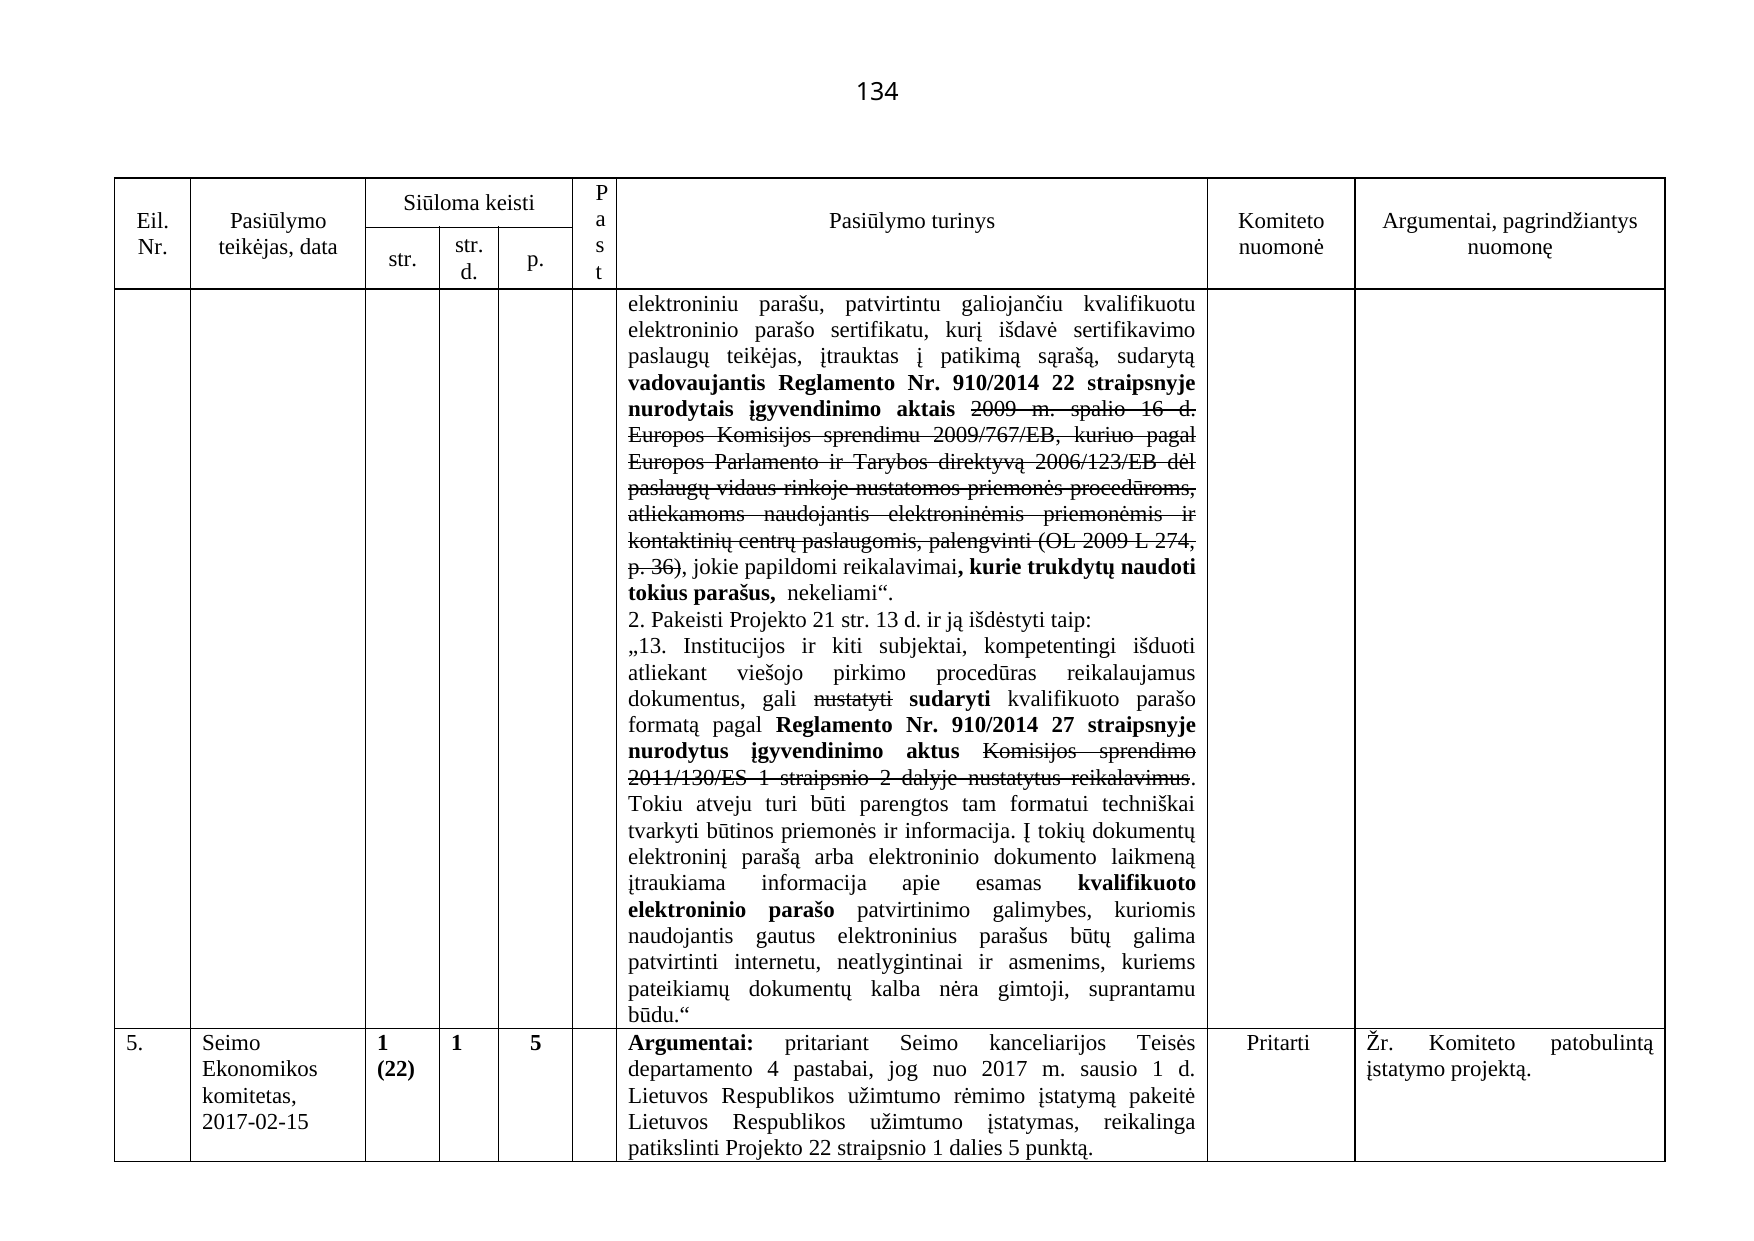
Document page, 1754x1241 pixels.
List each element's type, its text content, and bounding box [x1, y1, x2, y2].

table_header Siūloma keisti [366, 179, 572, 226]
table_cell [573, 290, 616, 1027]
table_cell Seimo Ekonomikos komitetas, 2017-02-15 [191, 1029, 365, 1161]
table_cell Pritarti [1208, 1029, 1354, 1161]
table_header Argumentai, pagrindžiantys nuomonę [1356, 179, 1664, 288]
table_cell [1356, 290, 1664, 1027]
table_cell [499, 290, 572, 1027]
table_header Pasiūlymo turinys [617, 179, 1207, 288]
table_cell 5 [499, 1029, 572, 1161]
table_header Pastabos [573, 179, 616, 288]
table_cell [366, 290, 439, 1027]
table_cell [440, 290, 498, 1027]
table_cell 5. [115, 1029, 190, 1161]
table_header Pasiūlymo teikėjas, data [191, 179, 365, 288]
table_cell elektroniniu parašu, patvirtintu galiojančiu kvalifikuotu elektroninio parašo sertifikatu, kurį išdavė sertifikavimo paslaugų teikėjas, įtrauktas į patikimą sąrašą, sudarytą vadovaujantis Reglamento Nr. 910/2014 22 straipsnyje nurodytais įgyvendinimo aktais 2009 m. spalio 16 d. Europos Komisijos sprendimu 2009/767/EB, kuriuo pagal Europos Parlamento ir Tarybos direktyvą 2006/123/EB dėl paslaugų vidaus rinkoje nustatomos priemonės procedūroms, atliekamoms naudojantis elektroninėmis priemonėmis ir kontaktinių centrų paslaugomis, palengvinti (OL 2009 L 274, p. 36), jokie papildomi reikalavimai, kurie trukdytų naudoti tokius parašus, nekeliami“. 2. Pakeisti Projekto 21 str. 13 d. ir ją išdėstyti taip: „13. Institucijos ir kiti subjektai, kompetentingi išduoti atliekant viešojo pirkimo procedūras reikalaujamus dokumentus, gali nustatyti sudaryti kvalifikuoto parašo formatą pagal Reglamento Nr. 910/2014 27 straipsnyje nurodytus įgyvendinimo aktus Komisijos sprendimo 2011/130/ES 1 straipsnio 2 dalyje nustatytus reikalavimus. Tokiu atveju turi būti parengtos tam formatui techniškai tvarkyti būtinos priemonės ir informacija. Į tokių dokumentų elektroninį parašą arba elektroninio dokumento laikmeną įtraukiama informacija apie esamas kvalifikuoto elektroninio parašo patvirtinimo galimybes, kuriomis naudojantis gautus elektroninius parašus būtų galima patvirtinti internetu, neatlygintinai ir asmenims, kuriems pateikiamų dokumentų kalba nėra gimtoji, suprantamu būdu.“ [617, 290, 1207, 1027]
table_cell str. d. [440, 228, 498, 288]
table_cell [573, 1029, 616, 1161]
table_cell str. [366, 228, 439, 288]
table_cell 1 [440, 1029, 498, 1161]
table_cell 1 (22) [366, 1029, 439, 1161]
table_header Eil. Nr. [115, 179, 190, 288]
table_cell [115, 290, 190, 1027]
table_header Komiteto nuomonė [1208, 179, 1354, 288]
table_cell p. [499, 228, 572, 288]
table_cell Žr. Komiteto patobulintą įstatymo projektą. [1356, 1029, 1664, 1161]
table_cell [191, 290, 365, 1027]
table_cell Argumentai: pritariant Seimo kanceliarijos Teisės departamento 4 pastabai, jog nuo 2017 m. sausio 1 d. Lietuvos Respublikos užimtumo rėmimo įstatymą pakeitė Lietuvos Respublikos užimtumo įstatymas, reikalinga patikslinti Projekto 22 straipsnio 1 dalies 5 punktą. [617, 1029, 1207, 1161]
table_cell [1208, 290, 1354, 1027]
